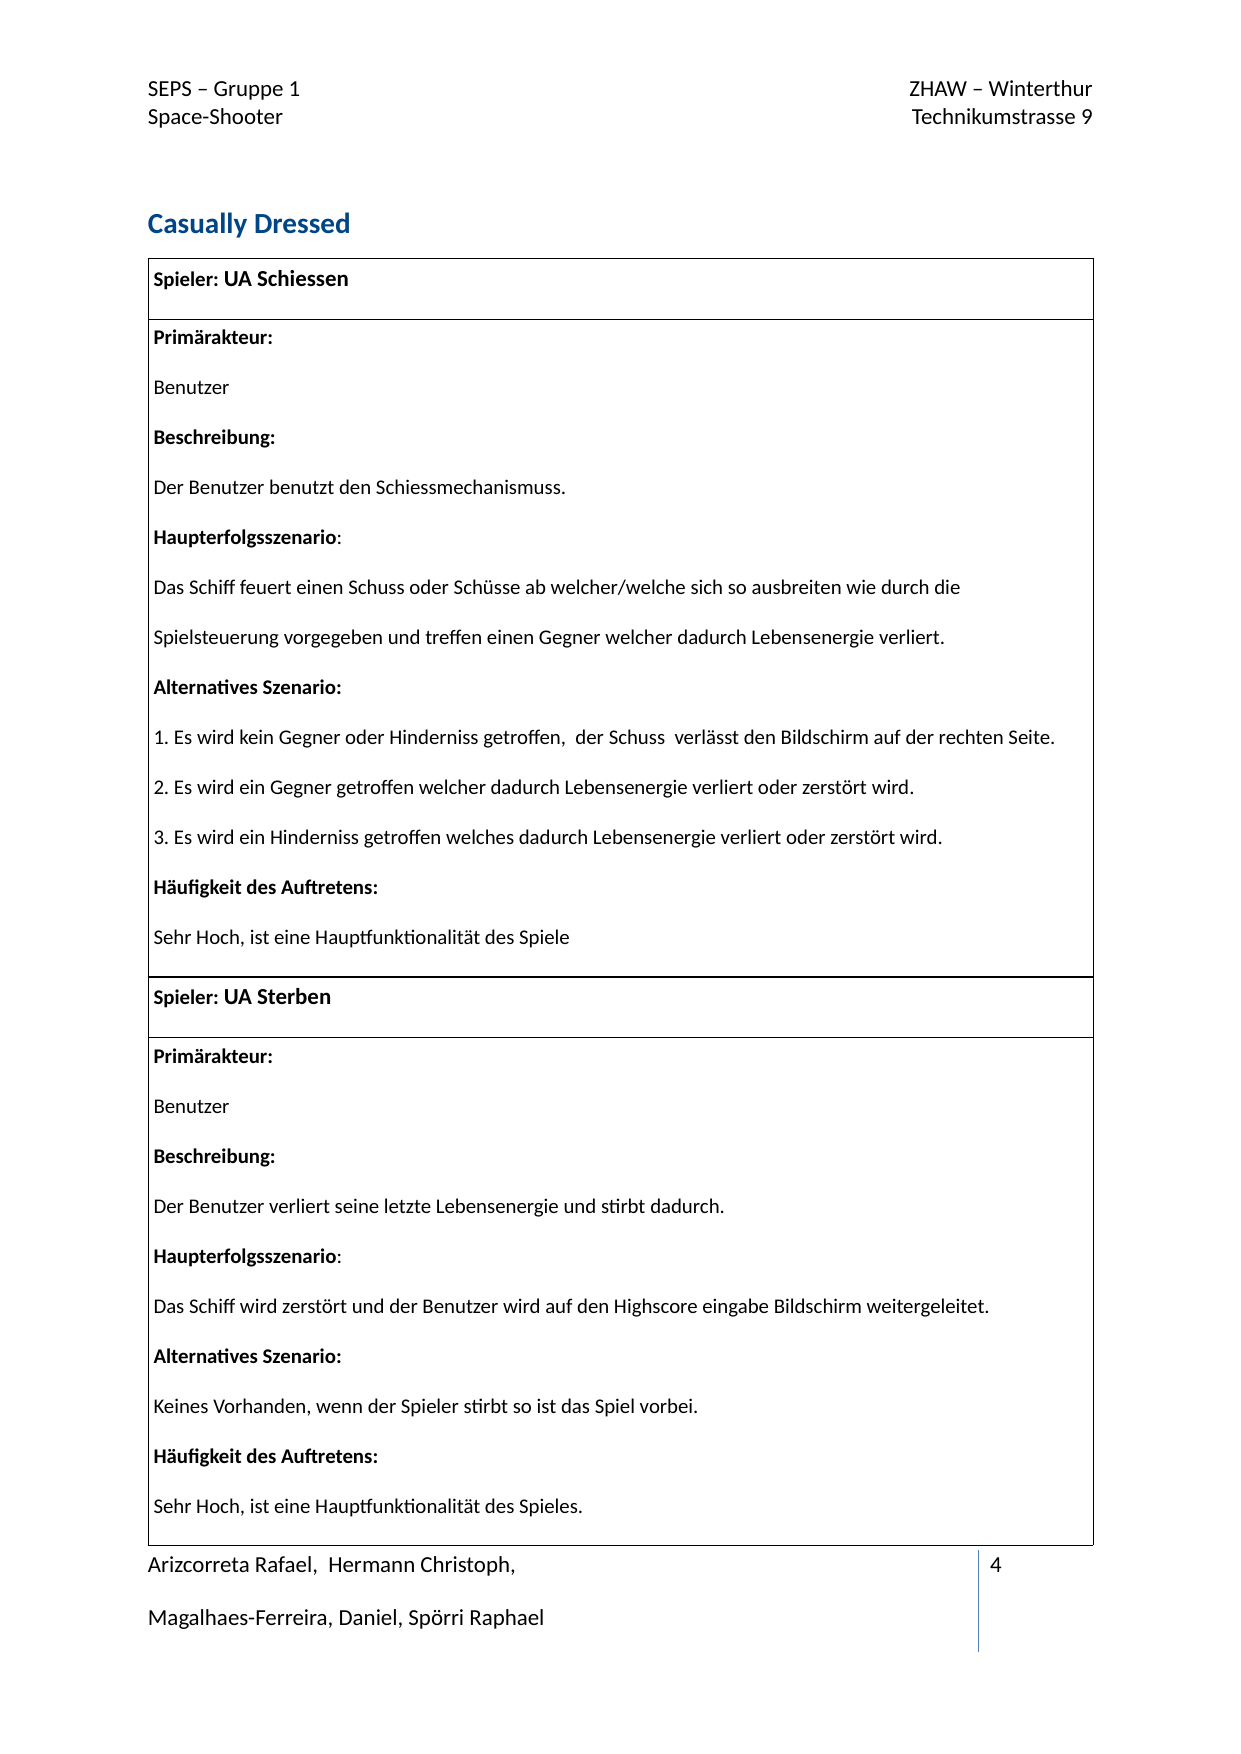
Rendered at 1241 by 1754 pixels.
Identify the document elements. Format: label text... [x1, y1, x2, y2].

table_header Spieler: UA Schiessen [149, 259, 1093, 319]
table_cell Primärakteur: Benutzer Beschreibung: Der Benutzer benutzt den Schiessmechanismuss. Haupterfolgsszenario: Das Schiff feuert einen Schuss oder Schüsse ab welcher/welche sich so ausbreiten wie durch die Spielsteuerung vorgegeben und treffen einen Gegner welcher dadurch Lebensenergie verliert. Alternatives Szenario: 1. Es wird kein Gegner oder Hinderniss getroffen, der Schuss verlässt den Bildschirm auf der rechten Seite. 2. Es wird ein Gegner getroffen welcher dadurch Lebensenergie verliert oder zerstört wird. 3. Es wird ein Hinderniss getroffen welches dadurch Lebensenergie verliert oder zerstört wird. Häufigkeit des Auftretens: Sehr Hoch, ist eine Hauptfunktionalität des Spiele [149, 320, 1093, 976]
table_header Spieler: UA Sterben [149, 978, 1093, 1037]
table_cell Primärakteur: Benutzer Beschreibung: Der Benutzer verliert seine letzte Lebensenergie und stirbt dadurch. Haupterfolgsszenario: Das Schiff wird zerstört und der Benutzer wird auf den Highscore eingabe Bildschirm weitergeleitet. Alternatives Szenario: Keines Vorhanden, wenn der Spieler stirbt so ist das Spiel vorbei. Häufigkeit des Auftretens: Sehr Hoch, ist eine Hauptfunktionalität des Spieles. [149, 1038, 1093, 1545]
subtitle Casually Dressed [148, 205, 1093, 240]
